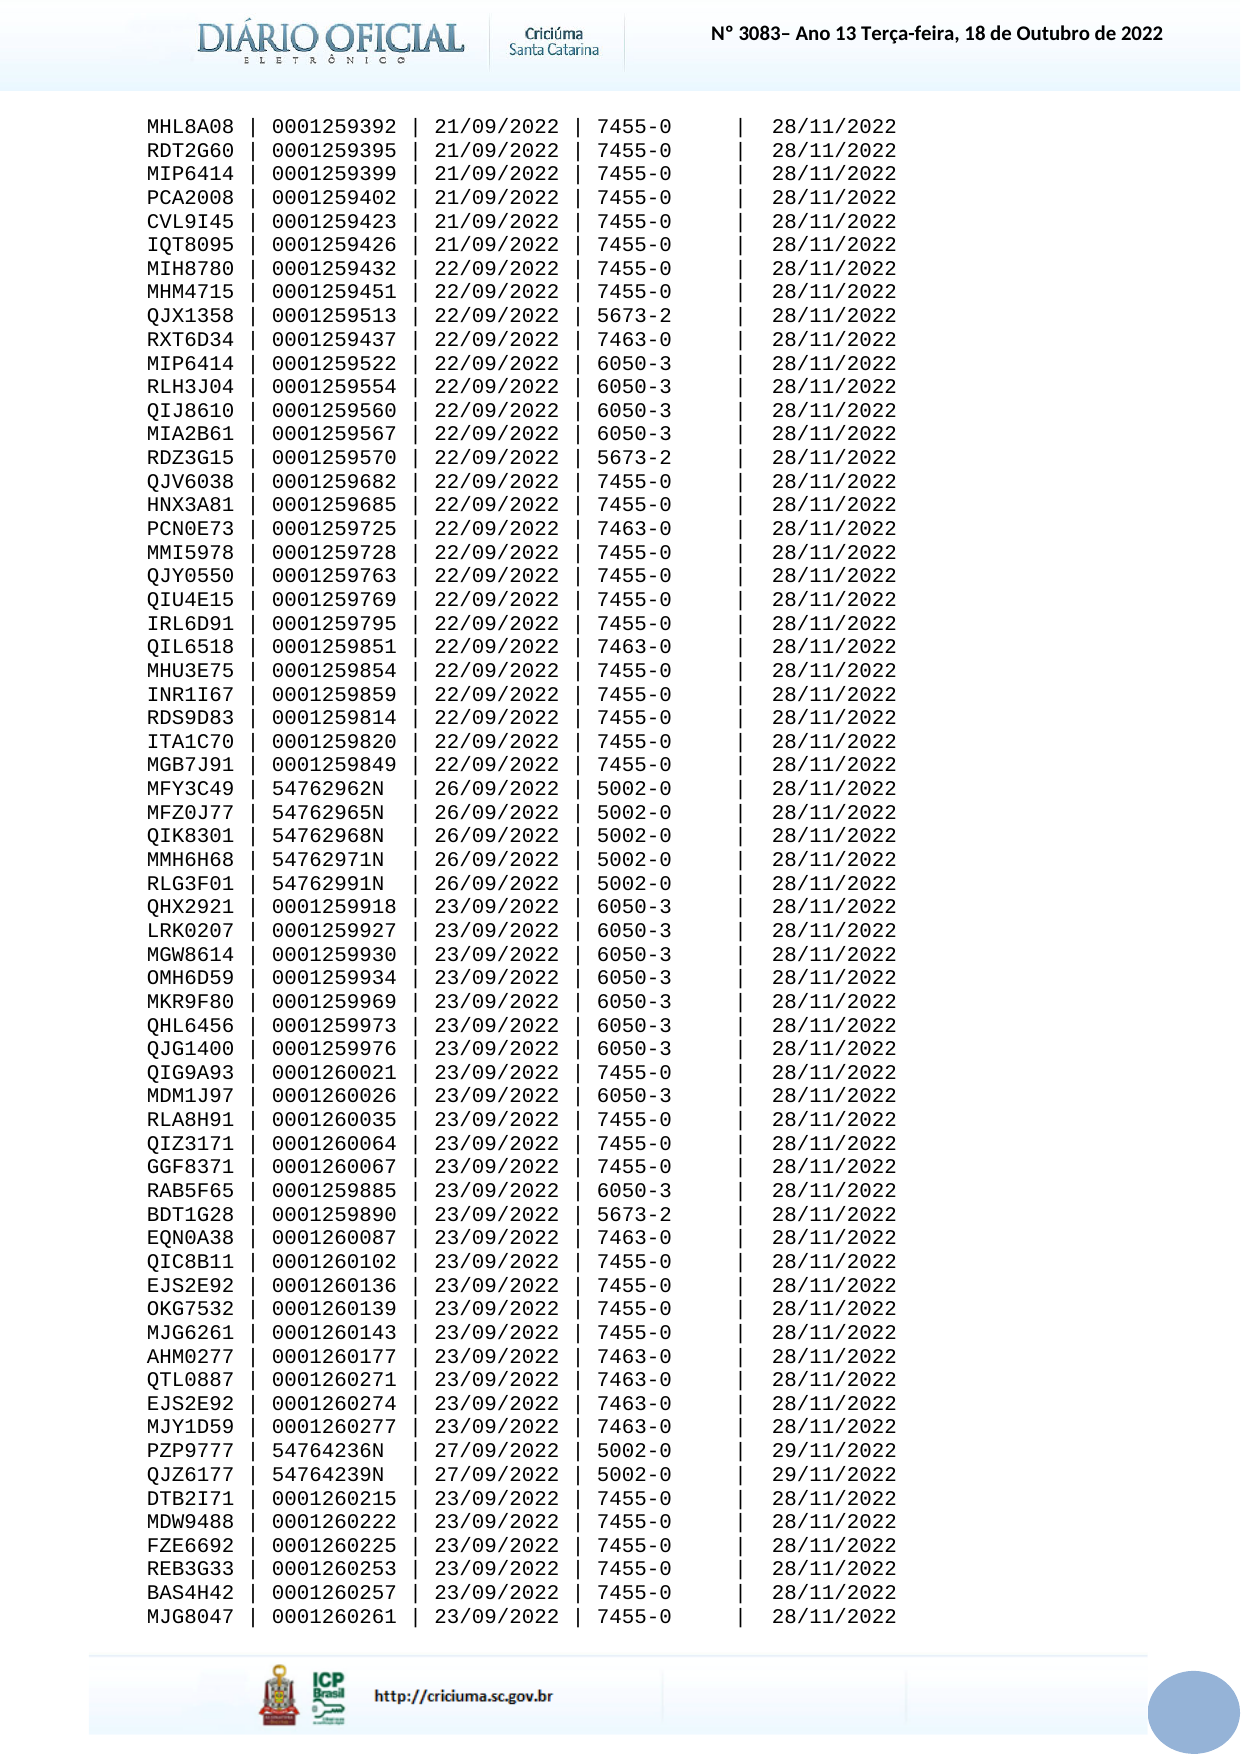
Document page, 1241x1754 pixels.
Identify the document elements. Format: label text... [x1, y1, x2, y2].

text MJY1D59 | 0001260277 | 23/09/2022 | 7463-0 | 28/11/2022 [59, 1417, 1167, 1440]
text RXT6D34 | 0001259437 | 22/09/2022 | 7463-0 | 28/11/2022 [59, 329, 1167, 352]
text MIP6414 | 0001259399 | 21/09/2022 | 7455-0 | 28/11/2022 [59, 163, 1167, 187]
text QHX2921 | 0001259918 | 23/09/2022 | 6050-3 | 28/11/2022 [59, 896, 1167, 920]
text INR1I67 | 0001259859 | 22/09/2022 | 7455-0 | 28/11/2022 [59, 683, 1167, 707]
text RLG3F01 | 54762991N | 26/09/2022 | 5002-0 | 28/11/2022 [59, 873, 1167, 896]
text QJG1400 | 0001259976 | 23/09/2022 | 6050-3 | 28/11/2022 [59, 1038, 1167, 1062]
text QIU4E15 | 0001259769 | 22/09/2022 | 7455-0 | 28/11/2022 [59, 589, 1167, 613]
text PCA2008 | 0001259402 | 21/09/2022 | 7455-0 | 28/11/2022 [59, 187, 1167, 211]
text QIG9A93 | 0001260021 | 23/09/2022 | 7455-0 | 28/11/2022 [59, 1062, 1167, 1086]
text QIC8B11 | 0001260102 | 23/09/2022 | 7455-0 | 28/11/2022 [59, 1251, 1167, 1275]
text OMH6D59 | 0001259934 | 23/09/2022 | 6050-3 | 28/11/2022 [59, 967, 1167, 991]
text OKG7532 | 0001260139 | 23/09/2022 | 7455-0 | 28/11/2022 [59, 1298, 1167, 1322]
text RAB5F65 | 0001259885 | 23/09/2022 | 6050-3 | 28/11/2022 [59, 1180, 1167, 1204]
text BDT1G28 | 0001259890 | 23/09/2022 | 5673-2 | 28/11/2022 [59, 1204, 1167, 1227]
text MMH6H68 | 54762971N | 26/09/2022 | 5002-0 | 28/11/2022 [59, 849, 1167, 873]
text RLA8H91 | 0001260035 | 23/09/2022 | 7455-0 | 28/11/2022 [59, 1109, 1167, 1133]
text MJG8047 | 0001260261 | 23/09/2022 | 7455-0 | 28/11/2022 [59, 1606, 1167, 1629]
text RLH3J04 | 0001259554 | 22/09/2022 | 6050-3 | 28/11/2022 [59, 376, 1167, 400]
text MGW8614 | 0001259930 | 23/09/2022 | 6050-3 | 28/11/2022 [59, 944, 1167, 967]
text QTL0887 | 0001260271 | 23/09/2022 | 7463-0 | 28/11/2022 [59, 1369, 1167, 1393]
text MDM1J97 | 0001260026 | 23/09/2022 | 6050-3 | 28/11/2022 [59, 1086, 1167, 1109]
text MHM4715 | 0001259451 | 22/09/2022 | 7455-0 | 28/11/2022 [59, 282, 1167, 305]
text PZP9777 | 54764236N | 27/09/2022 | 5002-0 | 29/11/2022 [59, 1440, 1167, 1464]
text MFY3C49 | 54762962N | 26/09/2022 | 5002-0 | 28/11/2022 [59, 778, 1167, 802]
text QHL6456 | 0001259973 | 23/09/2022 | 6050-3 | 28/11/2022 [59, 1014, 1167, 1038]
text AHM0277 | 0001260177 | 23/09/2022 | 7463-0 | 28/11/2022 [59, 1346, 1167, 1369]
text EJS2E92 | 0001260274 | 23/09/2022 | 7463-0 | 28/11/2022 [59, 1393, 1167, 1417]
text MHL8A08 | 0001259392 | 21/09/2022 | 7455-0 | 28/11/2022 [59, 116, 1167, 140]
text LRK0207 | 0001259927 | 23/09/2022 | 6050-3 | 28/11/2022 [59, 920, 1167, 944]
text REB3G33 | 0001260253 | 23/09/2022 | 7455-0 | 28/11/2022 [59, 1558, 1167, 1582]
text QJX1358 | 0001259513 | 22/09/2022 | 5673-2 | 28/11/2022 [59, 305, 1167, 329]
text RDZ3G15 | 0001259570 | 22/09/2022 | 5673-2 | 28/11/2022 [59, 447, 1167, 471]
text MIP6414 | 0001259522 | 22/09/2022 | 6050-3 | 28/11/2022 [59, 352, 1167, 376]
text MIH8780 | 0001259432 | 22/09/2022 | 7455-0 | 28/11/2022 [59, 258, 1167, 282]
text MGB7J91 | 0001259849 | 22/09/2022 | 7455-0 | 28/11/2022 [59, 754, 1167, 778]
text ITA1C70 | 0001259820 | 22/09/2022 | 7455-0 | 28/11/2022 [59, 731, 1167, 754]
text MHU3E75 | 0001259854 | 22/09/2022 | 7455-0 | 28/11/2022 [59, 660, 1167, 683]
text QIJ8610 | 0001259560 | 22/09/2022 | 6050-3 | 28/11/2022 [59, 400, 1167, 423]
text CVL9I45 | 0001259423 | 21/09/2022 | 7455-0 | 28/11/2022 [59, 211, 1167, 234]
text QJY0550 | 0001259763 | 22/09/2022 | 7455-0 | 28/11/2022 [59, 565, 1167, 589]
text QJZ6177 | 54764239N | 27/09/2022 | 5002-0 | 29/11/2022 [59, 1464, 1167, 1487]
text MIA2B61 | 0001259567 | 22/09/2022 | 6050-3 | 28/11/2022 [59, 423, 1167, 447]
text MMI5978 | 0001259728 | 22/09/2022 | 7455-0 | 28/11/2022 [59, 542, 1167, 565]
text EJS2E92 | 0001260136 | 23/09/2022 | 7455-0 | 28/11/2022 [59, 1275, 1167, 1298]
text RDT2G60 | 0001259395 | 21/09/2022 | 7455-0 | 28/11/2022 [59, 140, 1167, 163]
text MJG6261 | 0001260143 | 23/09/2022 | 7455-0 | 28/11/2022 [59, 1322, 1167, 1346]
text MKR9F80 | 0001259969 | 23/09/2022 | 6050-3 | 28/11/2022 [59, 991, 1167, 1014]
text QIK8301 | 54762968N | 26/09/2022 | 5002-0 | 28/11/2022 [59, 825, 1167, 849]
text QIL6518 | 0001259851 | 22/09/2022 | 7463-0 | 28/11/2022 [59, 636, 1167, 660]
text HNX3A81 | 0001259685 | 22/09/2022 | 7455-0 | 28/11/2022 [59, 494, 1167, 518]
text EQN0A38 | 0001260087 | 23/09/2022 | 7463-0 | 28/11/2022 [59, 1227, 1167, 1251]
text QIZ3171 | 0001260064 | 23/09/2022 | 7455-0 | 28/11/2022 [59, 1133, 1167, 1156]
text QJV6038 | 0001259682 | 22/09/2022 | 7455-0 | 28/11/2022 [59, 471, 1167, 494]
text IRL6D91 | 0001259795 | 22/09/2022 | 7455-0 | 28/11/2022 [59, 613, 1167, 636]
text FZE6692 | 0001260225 | 23/09/2022 | 7455-0 | 28/11/2022 [59, 1535, 1167, 1558]
text PCN0E73 | 0001259725 | 22/09/2022 | 7463-0 | 28/11/2022 [59, 518, 1167, 542]
text RDS9D83 | 0001259814 | 22/09/2022 | 7455-0 | 28/11/2022 [59, 707, 1167, 731]
text BAS4H42 | 0001260257 | 23/09/2022 | 7455-0 | 28/11/2022 [59, 1582, 1167, 1606]
text IQT8095 | 0001259426 | 21/09/2022 | 7455-0 | 28/11/2022 [59, 234, 1167, 258]
text GGF8371 | 0001260067 | 23/09/2022 | 7455-0 | 28/11/2022 [59, 1156, 1167, 1180]
text MFZ0J77 | 54762965N | 26/09/2022 | 5002-0 | 28/11/2022 [59, 802, 1167, 825]
text MDW9488 | 0001260222 | 23/09/2022 | 7455-0 | 28/11/2022 [59, 1511, 1167, 1535]
text DTB2I71 | 0001260215 | 23/09/2022 | 7455-0 | 28/11/2022 [59, 1487, 1167, 1511]
